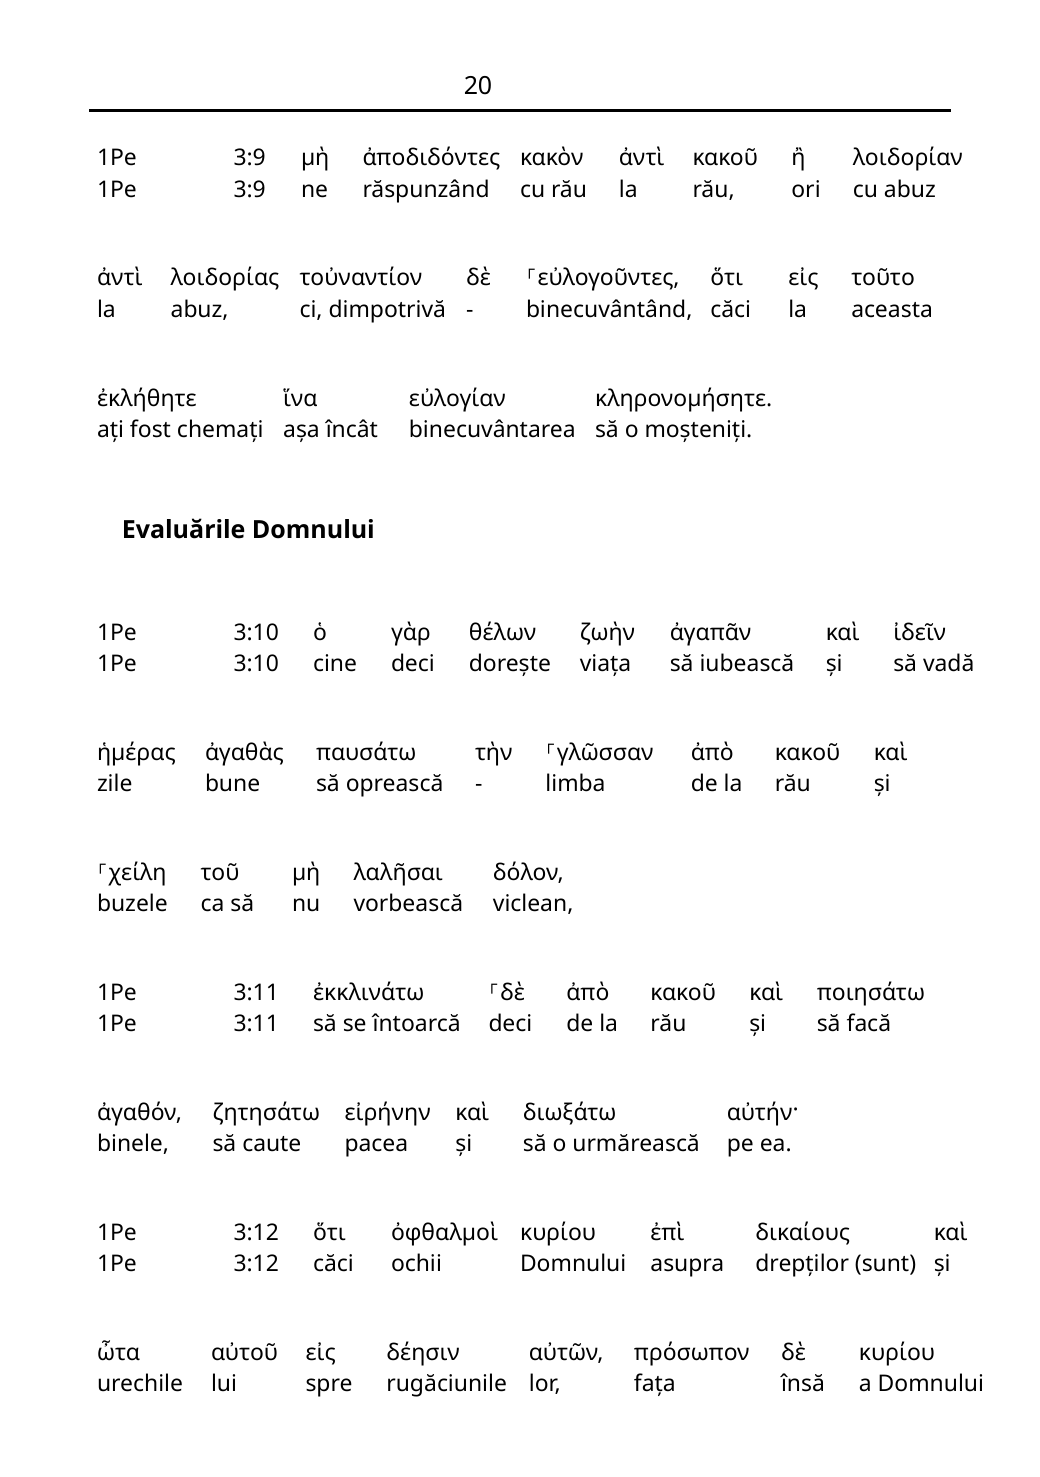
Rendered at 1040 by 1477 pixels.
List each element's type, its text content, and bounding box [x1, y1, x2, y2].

table_cell la [784, 293, 847, 324]
table_cell μὴ [288, 856, 349, 887]
table_header [349, 824, 488, 856]
table_cell δικαίους [751, 1216, 929, 1247]
table_cell ochii [387, 1247, 516, 1278]
table_cell δέησιν [382, 1336, 524, 1367]
table_cell 1Pe [93, 647, 229, 678]
table_cell ἵνα [279, 381, 404, 413]
table_cell buzele [93, 887, 196, 918]
table_header [405, 350, 591, 381]
table_cell și [929, 1247, 997, 1278]
table_cell ἐκκλινάτω [309, 976, 484, 1007]
table_cell lui [207, 1367, 301, 1398]
table_cell pe ea. [723, 1127, 820, 1158]
table_header [93, 1305, 207, 1336]
table_cell să facă [813, 1007, 946, 1038]
table_header [706, 230, 784, 261]
table_cell binecuvântând, [522, 293, 706, 324]
table_header [471, 704, 541, 736]
table_header [229, 584, 309, 615]
table_header [519, 1065, 722, 1096]
table_header [516, 1185, 646, 1216]
table_cell să o urmărească [519, 1127, 722, 1158]
table_cell asupra [646, 1247, 751, 1278]
table_cell de la [562, 1007, 646, 1038]
table_cell cine [309, 647, 387, 678]
table_cell ὅτι [706, 261, 784, 293]
table_cell εὐλογίαν [405, 381, 591, 413]
table_header [309, 584, 387, 615]
table_cell 1Pe [93, 173, 229, 204]
table_cell răspunzând [358, 173, 516, 204]
table_cell 1Pe [93, 615, 229, 647]
table_cell αὐτήν· [723, 1096, 820, 1127]
table_header [208, 1065, 340, 1096]
table_cell καὶ [869, 736, 937, 767]
table_cell 3:12 [229, 1247, 309, 1278]
table_cell ἢ [787, 141, 848, 172]
table_cell κακοῦ [688, 141, 787, 172]
table_cell ἀγαθὰς [201, 736, 312, 767]
table_header [591, 350, 782, 381]
table_header [387, 584, 464, 615]
table_cell a Domnului [855, 1367, 1003, 1398]
table_header [575, 584, 665, 615]
table_cell deci [484, 1007, 562, 1038]
table_cell zile [93, 767, 201, 798]
table_header [525, 1305, 629, 1336]
table_header [541, 704, 686, 736]
table_header [489, 824, 599, 856]
table_cell κληρονομήσητε. [591, 381, 782, 413]
table_cell 1Pe [93, 1007, 229, 1038]
table_cell și [745, 1007, 812, 1038]
table_cell să se întoarcă [309, 1007, 484, 1038]
table_cell τοὐναντίον [295, 261, 462, 293]
table_header [484, 945, 562, 976]
table_cell ἀπὸ [686, 736, 770, 767]
table_header [777, 1305, 854, 1336]
table_cell căci [309, 1247, 387, 1278]
table_cell 1Pe [93, 1247, 229, 1278]
table_cell 3:9 [229, 141, 297, 172]
table_cell δὲ [777, 1336, 854, 1367]
table_header [646, 945, 745, 976]
table_header [93, 584, 229, 615]
table_header [562, 945, 646, 976]
table_header [784, 230, 847, 261]
table_header [451, 1065, 518, 1096]
table_header [686, 704, 770, 736]
table_cell ἀπὸ [562, 976, 646, 1007]
table_header [201, 704, 312, 736]
table_cell căci [706, 293, 784, 324]
table_cell ἰδεῖν [889, 615, 1003, 647]
table_cell să caute [208, 1127, 340, 1158]
table_cell ⸀γλῶσσαν [541, 736, 686, 767]
table_cell aceasta [847, 293, 962, 324]
table_header [751, 1185, 929, 1216]
table_cell viclean, [489, 887, 599, 918]
table_cell 3:11 [229, 976, 309, 1007]
table_cell λαλῆσαι [349, 856, 488, 887]
table_cell și [869, 767, 937, 798]
table_cell cu abuz [849, 173, 979, 204]
table_header [387, 1185, 516, 1216]
table_cell 3:12 [229, 1216, 309, 1247]
table_cell ὅτι [309, 1216, 387, 1247]
table_header [646, 1185, 751, 1216]
table_cell ἀποδιδόντες [358, 141, 516, 172]
table_cell să vadă [889, 647, 1003, 678]
table_cell 3:11 [229, 1007, 309, 1038]
table_cell θέλων [465, 615, 575, 647]
table_cell διωξάτω [519, 1096, 722, 1127]
table_header [279, 350, 404, 381]
table_cell binele, [93, 1127, 208, 1158]
table_cell rău [646, 1007, 745, 1038]
table_cell αὐτῶν, [525, 1336, 629, 1367]
table_cell rugăciunile [382, 1367, 524, 1398]
table_header [207, 1305, 301, 1336]
table_cell εἰς [784, 261, 847, 293]
table_cell Domnului [516, 1247, 646, 1278]
table_cell 1Pe [93, 141, 229, 172]
table_cell deci [387, 647, 464, 678]
table_header [929, 1185, 997, 1216]
table_cell 1Pe [93, 1216, 229, 1247]
table_cell ἐπὶ [646, 1216, 751, 1247]
table_cell ci, dimpotrivă [295, 293, 462, 324]
table_header [93, 1185, 229, 1216]
table_cell ⸀χείλη [93, 856, 196, 887]
table_cell εἰς [301, 1336, 382, 1367]
table_cell κυρίου [516, 1216, 646, 1247]
table_cell drepților (sunt) [751, 1247, 929, 1278]
table_cell ζητησάτω [208, 1096, 340, 1127]
table_header [821, 584, 889, 615]
table_cell εἰρήνην [340, 1096, 451, 1127]
table_cell la [615, 173, 688, 204]
table_cell ⸀εὐλογοῦντες, [522, 261, 706, 293]
table_cell τοῦτο [847, 261, 962, 293]
table_cell să o moșteniți. [591, 413, 782, 444]
table_header [229, 1185, 309, 1216]
table_cell așa încât [279, 413, 404, 444]
table_cell μὴ [297, 141, 358, 172]
table_header [745, 945, 812, 976]
table_cell ἐκλήθητε [93, 381, 279, 413]
table_header [813, 945, 946, 976]
table_cell abuz, [166, 293, 295, 324]
table_cell bune [201, 767, 312, 798]
table_cell 3:10 [229, 615, 309, 647]
table_cell să iubească [665, 647, 821, 678]
table_cell ne [297, 173, 358, 204]
table_cell ați fost chemați [93, 413, 279, 444]
table_cell δὲ [462, 261, 522, 293]
table_cell τοῦ [196, 856, 288, 887]
table_cell λοιδορίας [166, 261, 295, 293]
table_cell limba [541, 767, 686, 798]
table_cell urechile [93, 1367, 207, 1398]
table_cell ὦτα [93, 1336, 207, 1367]
table_cell lor, [525, 1367, 629, 1398]
table_header [93, 350, 279, 381]
table_cell ὁ [309, 615, 387, 647]
table_cell παυσάτω [312, 736, 471, 767]
table_cell ἀντὶ [615, 141, 688, 172]
table_header [93, 230, 166, 261]
table_header [93, 1065, 208, 1096]
table_header [288, 824, 349, 856]
table_cell binecuvântarea [405, 413, 591, 444]
table_header [855, 1305, 1003, 1336]
table_cell καὶ [821, 615, 889, 647]
table_header [93, 945, 229, 976]
table_cell τὴν [471, 736, 541, 767]
table_header [309, 945, 484, 976]
table_header [462, 230, 522, 261]
table_cell 1Pe [93, 976, 229, 1007]
table_cell κακοῦ [646, 976, 745, 1007]
table_cell ἡμέρας [93, 736, 201, 767]
table_cell λοιδορίαν [849, 141, 979, 172]
table_cell αὐτοῦ [207, 1336, 301, 1367]
table_cell fața [630, 1367, 777, 1398]
table_header [166, 230, 295, 261]
table_cell ζωὴν [575, 615, 665, 647]
table_cell κακὸν [516, 141, 614, 172]
table_header [295, 230, 462, 261]
table_header [630, 1305, 777, 1336]
table_cell κακοῦ [770, 736, 869, 767]
table_cell dorește [465, 647, 575, 678]
table_cell ποιησάτω [813, 976, 946, 1007]
table_header [847, 230, 962, 261]
table_cell vorbească [349, 887, 488, 918]
table_cell la [93, 293, 166, 324]
table_header [93, 824, 196, 856]
table_header [770, 704, 869, 736]
table_header [465, 584, 575, 615]
table_header [665, 584, 821, 615]
table_header [869, 704, 937, 736]
table_cell 3:9 [229, 173, 297, 204]
table_cell ⸀δὲ [484, 976, 562, 1007]
table_cell însă [777, 1367, 854, 1398]
table_cell pacea [340, 1127, 451, 1158]
table_header [340, 1065, 451, 1096]
table_cell - [471, 767, 541, 798]
table_cell καὶ [745, 976, 812, 1007]
table_header [301, 1305, 382, 1336]
table_cell cu rău [516, 173, 614, 204]
table_cell ἀντὶ [93, 261, 166, 293]
table_cell și [821, 647, 889, 678]
table_cell - [462, 293, 522, 324]
table_cell nu [288, 887, 349, 918]
table_cell de la [686, 767, 770, 798]
table_cell κυρίου [855, 1336, 1003, 1367]
table_header [723, 1065, 820, 1096]
table_cell spre [301, 1367, 382, 1398]
table_header [312, 704, 471, 736]
table_header [889, 584, 1003, 615]
table_cell δόλον, [489, 856, 599, 887]
table_header [382, 1305, 524, 1336]
table_header [309, 1185, 387, 1216]
table_cell rău, [688, 173, 787, 204]
table_cell să oprească [312, 767, 471, 798]
table_header [229, 945, 309, 976]
table_cell rău [770, 767, 869, 798]
table_cell γὰρ [387, 615, 464, 647]
table_cell viața [575, 647, 665, 678]
table_header [196, 824, 288, 856]
table_cell καὶ [929, 1216, 997, 1247]
table_header [93, 704, 201, 736]
table_cell πρόσωπον [630, 1336, 777, 1367]
table_cell ἀγαπᾶν [665, 615, 821, 647]
table_cell καὶ [451, 1096, 518, 1127]
table_header [522, 230, 706, 261]
table_cell ἀγαθόν, [93, 1096, 208, 1127]
table_cell ca să [196, 887, 288, 918]
subtitle Evaluările Domnului [92, 511, 948, 545]
table_cell 3:10 [229, 647, 309, 678]
table_cell și [451, 1127, 518, 1158]
table_cell ὀφθαλμοὶ [387, 1216, 516, 1247]
table_cell ori [787, 173, 848, 204]
